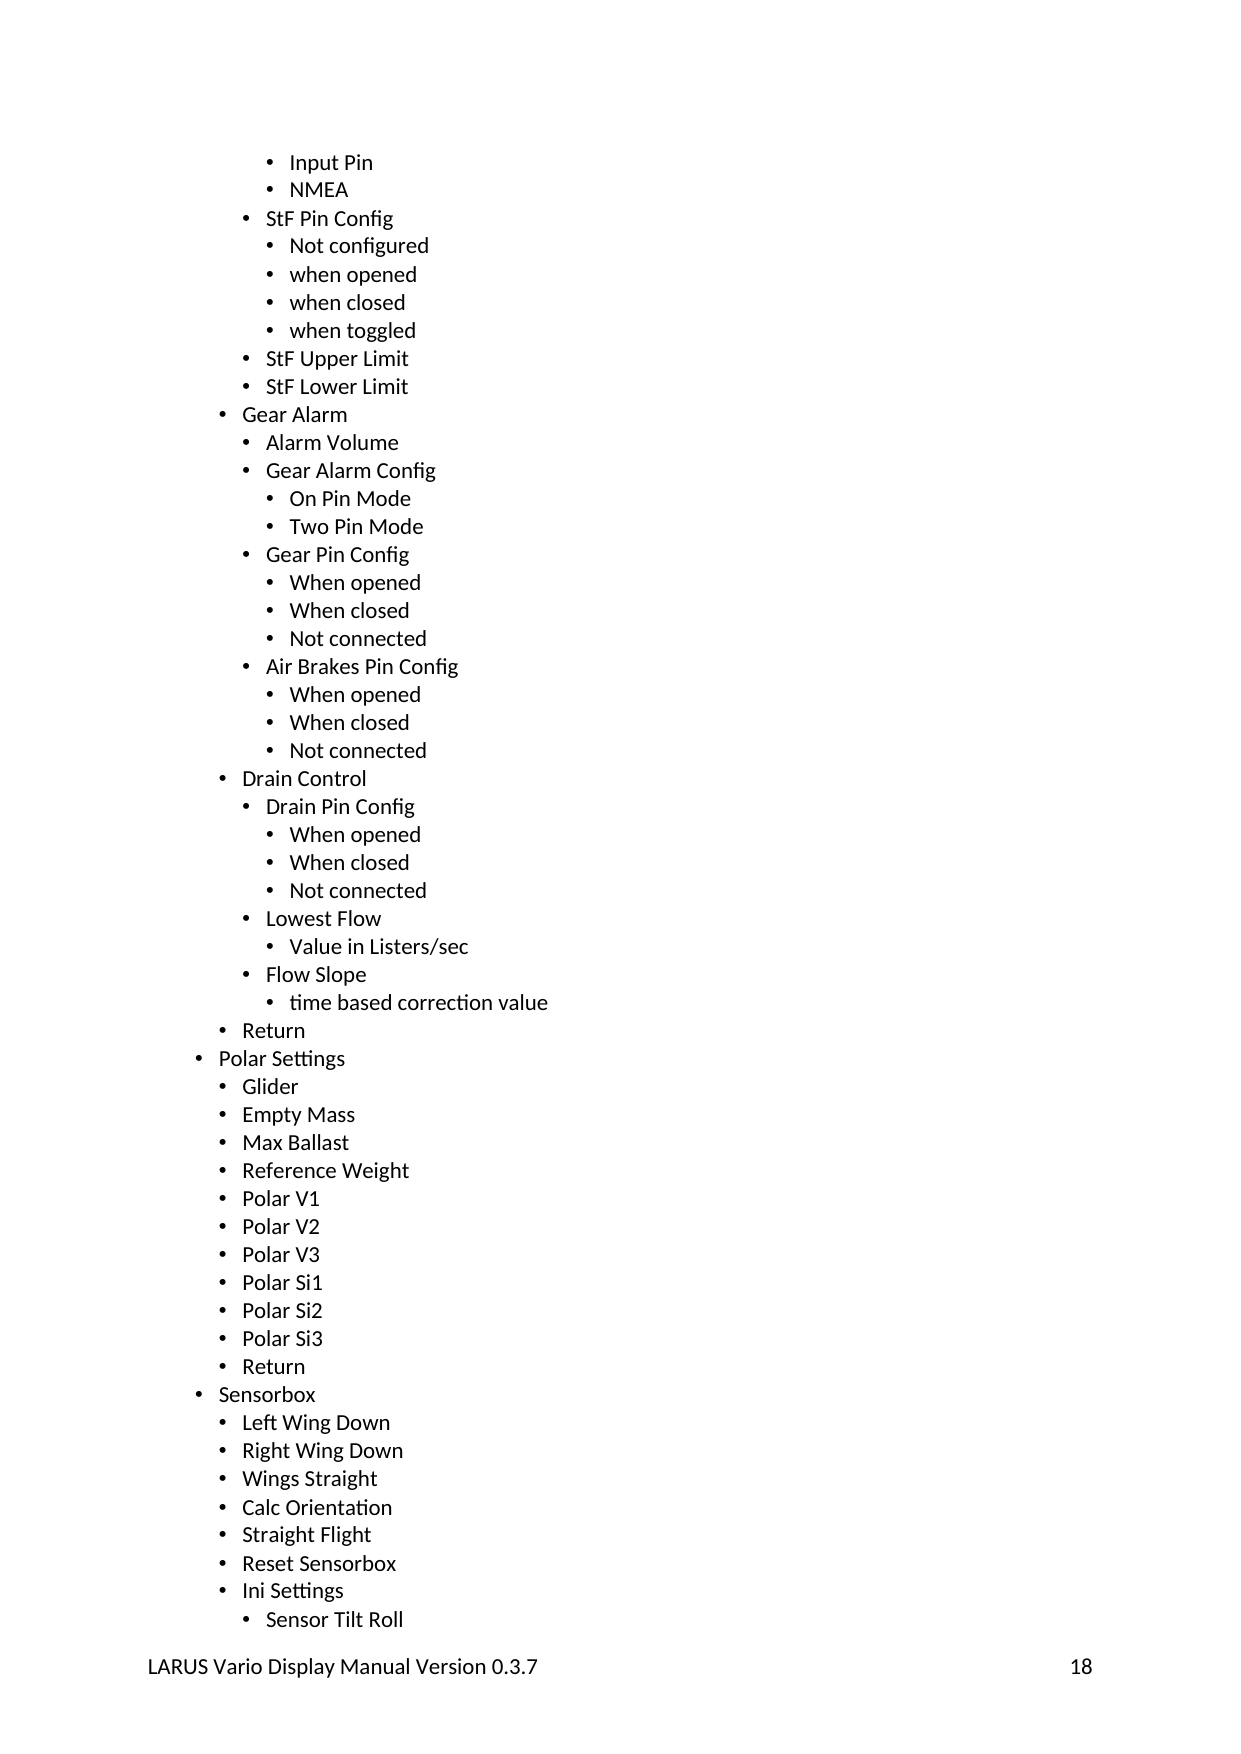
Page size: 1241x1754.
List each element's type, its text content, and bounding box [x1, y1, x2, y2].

list Gear Pin Config [242, 540, 1093, 568]
list Input Pin [266, 148, 1093, 176]
list Air Brakes Pin Config [242, 652, 1093, 680]
list When closed [266, 708, 1093, 736]
list Drain Pin Config [242, 792, 1093, 820]
list Wings Straight [218, 1464, 1093, 1493]
list Glider [218, 1072, 1093, 1100]
list StF Lower Limit [242, 372, 1093, 400]
list Right Wing Down [218, 1437, 1093, 1464]
list Not configured [266, 232, 1093, 260]
list StF Upper Limit [242, 344, 1093, 372]
list Two Pin Mode [266, 512, 1093, 540]
list when opened [266, 260, 1093, 288]
list Polar Si2 [218, 1296, 1093, 1324]
list Polar Settings [195, 1044, 1093, 1072]
list Not connected [266, 624, 1093, 652]
list When opened [266, 568, 1093, 596]
list Calc Orientation [218, 1493, 1093, 1521]
list Lowest Flow [242, 904, 1093, 932]
list Sensorbox [195, 1381, 1093, 1408]
list Reference Weight [218, 1156, 1093, 1184]
list Max Ballast [218, 1128, 1093, 1156]
list Value in Listers/sec [266, 932, 1093, 960]
list When opened [266, 820, 1093, 848]
list when toggled [266, 316, 1093, 344]
list Polar V3 [218, 1240, 1093, 1268]
list Left Wing Down [218, 1408, 1093, 1437]
list Polar Si3 [218, 1324, 1093, 1352]
list when closed [266, 288, 1093, 316]
list Not connected [266, 736, 1093, 764]
list Alarm Volume [242, 428, 1093, 456]
list time based correction value [266, 988, 1093, 1016]
list Return [218, 1352, 1093, 1381]
list Return [218, 1016, 1093, 1044]
list Gear Alarm [218, 400, 1093, 428]
list When opened [266, 680, 1093, 708]
list When closed [266, 596, 1093, 624]
list Not connected [266, 876, 1093, 904]
list Ini Settings [218, 1577, 1093, 1605]
list StF Pin Config [242, 204, 1093, 232]
list Polar V2 [218, 1212, 1093, 1240]
list On Pin Mode [266, 484, 1093, 512]
list Reset Sensorbox [218, 1549, 1093, 1577]
list Gear Alarm Config [242, 456, 1093, 484]
list Polar Si1 [218, 1268, 1093, 1296]
list Polar V1 [218, 1184, 1093, 1212]
list Drain Control [218, 764, 1093, 792]
list Flow Slope [242, 960, 1093, 988]
list Empty Mass [218, 1100, 1093, 1128]
list Sensor Tilt Roll [242, 1605, 1093, 1633]
list NMEA [266, 176, 1093, 204]
list When closed [266, 848, 1093, 876]
